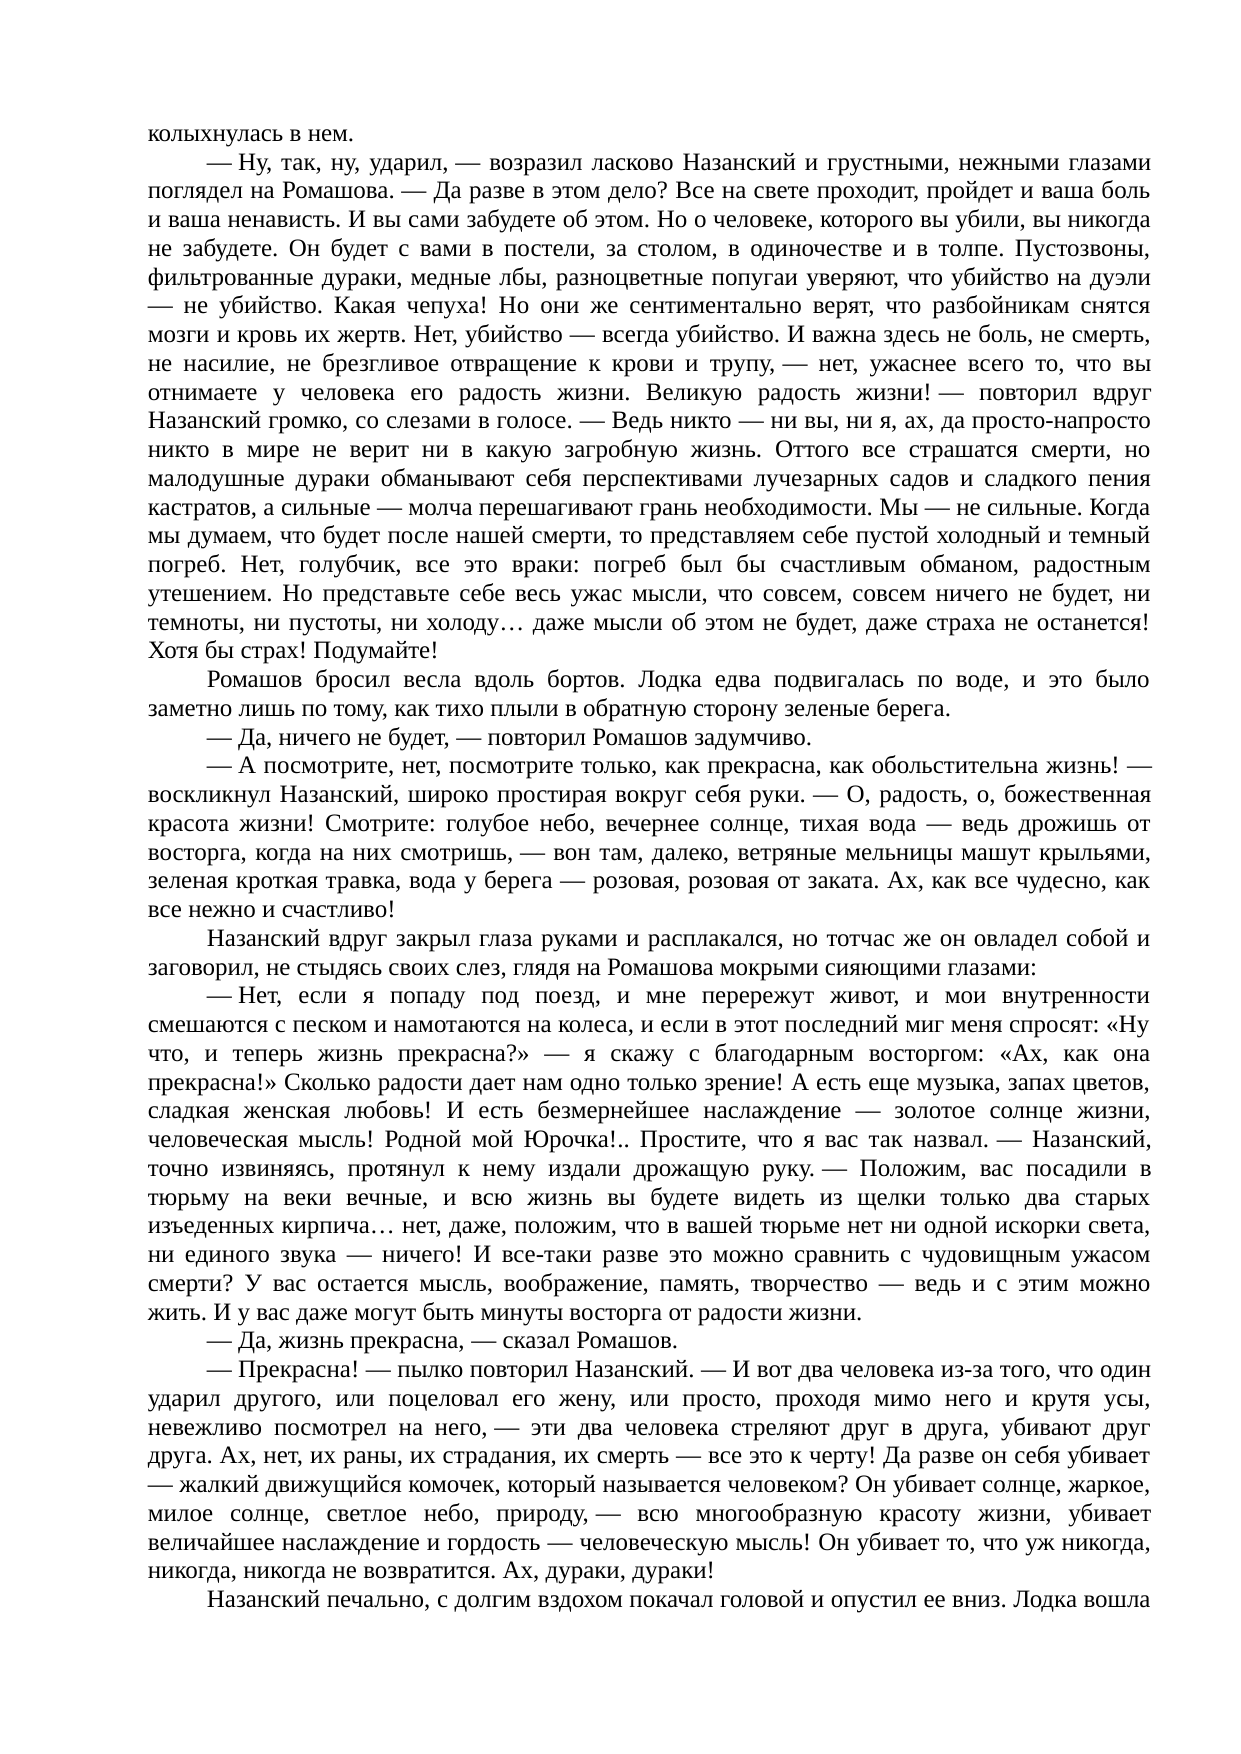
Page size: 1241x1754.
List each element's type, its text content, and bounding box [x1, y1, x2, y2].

text — Да, ничего не будет, — повторил Ромашов задумчиво. [148, 722, 1152, 751]
text — Нет, если я попаду под поезд, и мне перережут живот, и мои внутренности смешаются с песком и намотаются на колеса, и если в этот последний миг меня спросят: «Ну что, и теперь жизнь прекрасна?» — я скажу с благодарным восторгом: «Ах, как она прекрасна!» Сколько радости дает нам одно только зрение! А есть еще музыка, запах цветов, сладкая женская любовь! И есть безмернейшее наслаждение — золотое солнце жизни, человеческая мысль! Родной мой Юрочка!.. Простите, что я вас так назвал. — Назанский, точно извиняясь, протянул к нему издали дрожащую руку. — Положим, вас посадили в тюрьму на веки вечные, и всю жизнь вы будете видеть из щелки только два старых изъеденных кирпича… нет, даже, положим, что в вашей тюрьме нет ни одной искорки света, ни единого звука — ничего! И все-таки разве это можно сравнить с чудовищным ужасом смерти? У вас остается мысль, воображение, память, творчество — ведь и с этим можно жить. И у вас даже могут быть минуты восторга от радости жизни. [148, 981, 1152, 1326]
text — Да, жизнь прекрасна, — сказал Ромашов. [148, 1326, 1152, 1354]
text — Прекрасна! — пылко повторил Назанский. — И вот два человека из-за того, что один ударил другого, или поцеловал его жену, или просто, проходя мимо него и крутя усы, невежливо посмотрел на него, — эти два человека стреляют друг в друга, убивают друг друга. Ах, нет, их раны, их страдания, их смерть — все это к черту! Да разве он себя убивает — жалкий движущийся комочек, который называется человеком? Он убивает солнце, жаркое, милое солнце, светлое небо, природу, — всю многообразную красоту жизни, убивает величайшее наслаждение и гордость — человеческую мысль! Он убивает то, что уж никогда, никогда, никогда не возвратится. Ах, дураки, дураки! [148, 1354, 1152, 1584]
text Ромашов бросил весла вдоль бортов. Лодка едва подвигалась по воде, и это было заметно лишь по тому, как тихо плыли в обратную сторону зеленые берега. [148, 664, 1152, 722]
text — Ну, так, ну, ударил, — возразил ласково Назанский и грустными, нежными глазами поглядел на Ромашова. — Да разве в этом дело? Все на свете проходит, пройдет и ваша боль и ваша ненависть. И вы сами забудете об этом. Но о человеке, которого вы убили, вы никогда не забудете. Он будет с вами в постели, за столом, в одиночестве и в толпе. Пустозвоны, фильтрованные дураки, медные лбы, разноцветные попугаи уверяют, что убийство на дуэли — не убийство. Какая чепуха! Но они же сентиментально верят, что разбойникам снятся мозги и кровь их жертв. Нет, убийство — всегда убийство. И важна здесь не боль, не смерть, не насилие, не брезгливое отвращение к крови и трупу, — нет, ужаснее всего то, что вы отнимаете у человека его радость жизни. Великую радость жизни! — повторил вдруг Назанский громко, со слезами в голосе. — Ведь никто — ни вы, ни я, ах, да просто-напросто никто в мире не верит ни в какую загробную жизнь. Оттого все страшатся смерти, но малодушные дураки обманывают себя перспективами лучезарных садов и сладкого пения кастратов, а сильные — молча перешагивают грань необходимости. Мы — не сильные. Когда мы думаем, что будет после нашей смерти, то представляем себе пустой холодный и темный погреб. Нет, голубчик, все это враки: погреб был бы счастливым обманом, радостным утешением. Но представьте себе весь ужас мысли, что совсем, совсем ничего не будет, ни темноты, ни пустоты, ни холоду… даже мысли об этом не будет, даже страха не останется! Хотя бы страх! Подумайте! [148, 147, 1152, 664]
text — А посмотрите, нет, посмотрите только, как прекрасна, как обольстительна жизнь! — воскликнул Назанский, широко простирая вокруг себя руки. — О, радость, о, божественная красота жизни! Смотрите: голубое небо, вечернее солнце, тихая вода — ведь дрожишь от восторга, когда на них смотришь, — вон там, далеко, ветряные мельницы машут крыльями, зеленая кроткая травка, вода у берега — розовая, розовая от заката. Ах, как все чудесно, как все нежно и счастливо! [148, 751, 1152, 923]
text колыхнулась в нем. [148, 118, 1152, 147]
text Назанский вдруг закрыл глаза руками и расплакался, но тотчас же он овладел собой и заговорил, не стыдясь своих слез, глядя на Ромашова мокрыми сияющими глазами: [148, 923, 1152, 981]
text Назанский печально, с долгим вздохом покачал головой и опустил ее вниз. Лодка вошла [148, 1584, 1152, 1613]
